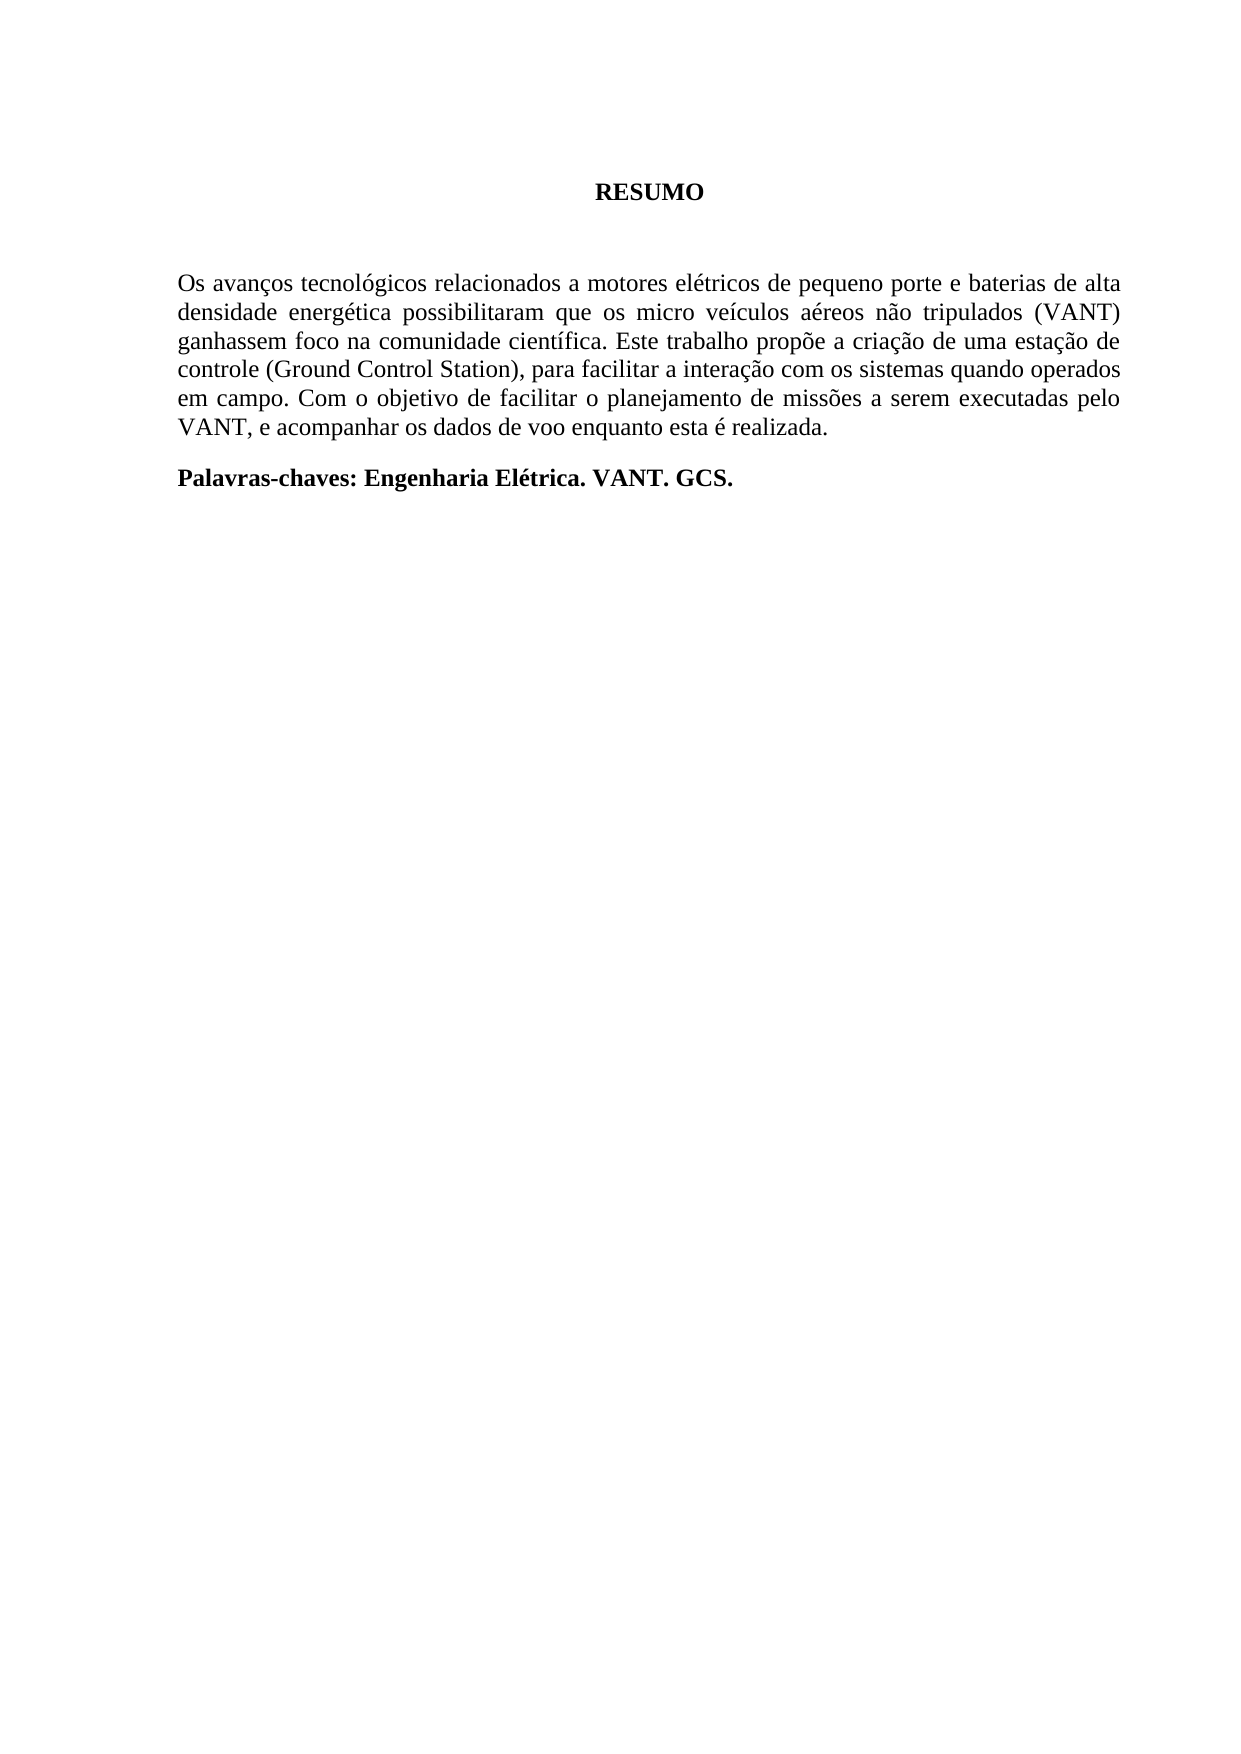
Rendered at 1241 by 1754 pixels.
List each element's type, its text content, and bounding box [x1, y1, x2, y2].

text Palavras-chaves: Engenharia Elétrica. VANT. GCS. [177, 463, 1122, 492]
subtitle RESUMO [177, 177, 1122, 206]
text Os avanços tecnológicos relacionados a motores elétricos de pequeno porte e baterias de alta densidade energética possibilitaram que os micro veículos aéreos não tripulados (VANT) ganhassem foco na comunidade científica. Este trabalho propõe a criação de uma estação de controle (Ground Control Station), para facilitar a interação com os sistemas quando operados em campo. Com o objetivo de facilitar o planejamento de missões a serem executadas pelo VANT, e acompanhar os dados de voo enquanto esta é realizada. [177, 268, 1122, 441]
